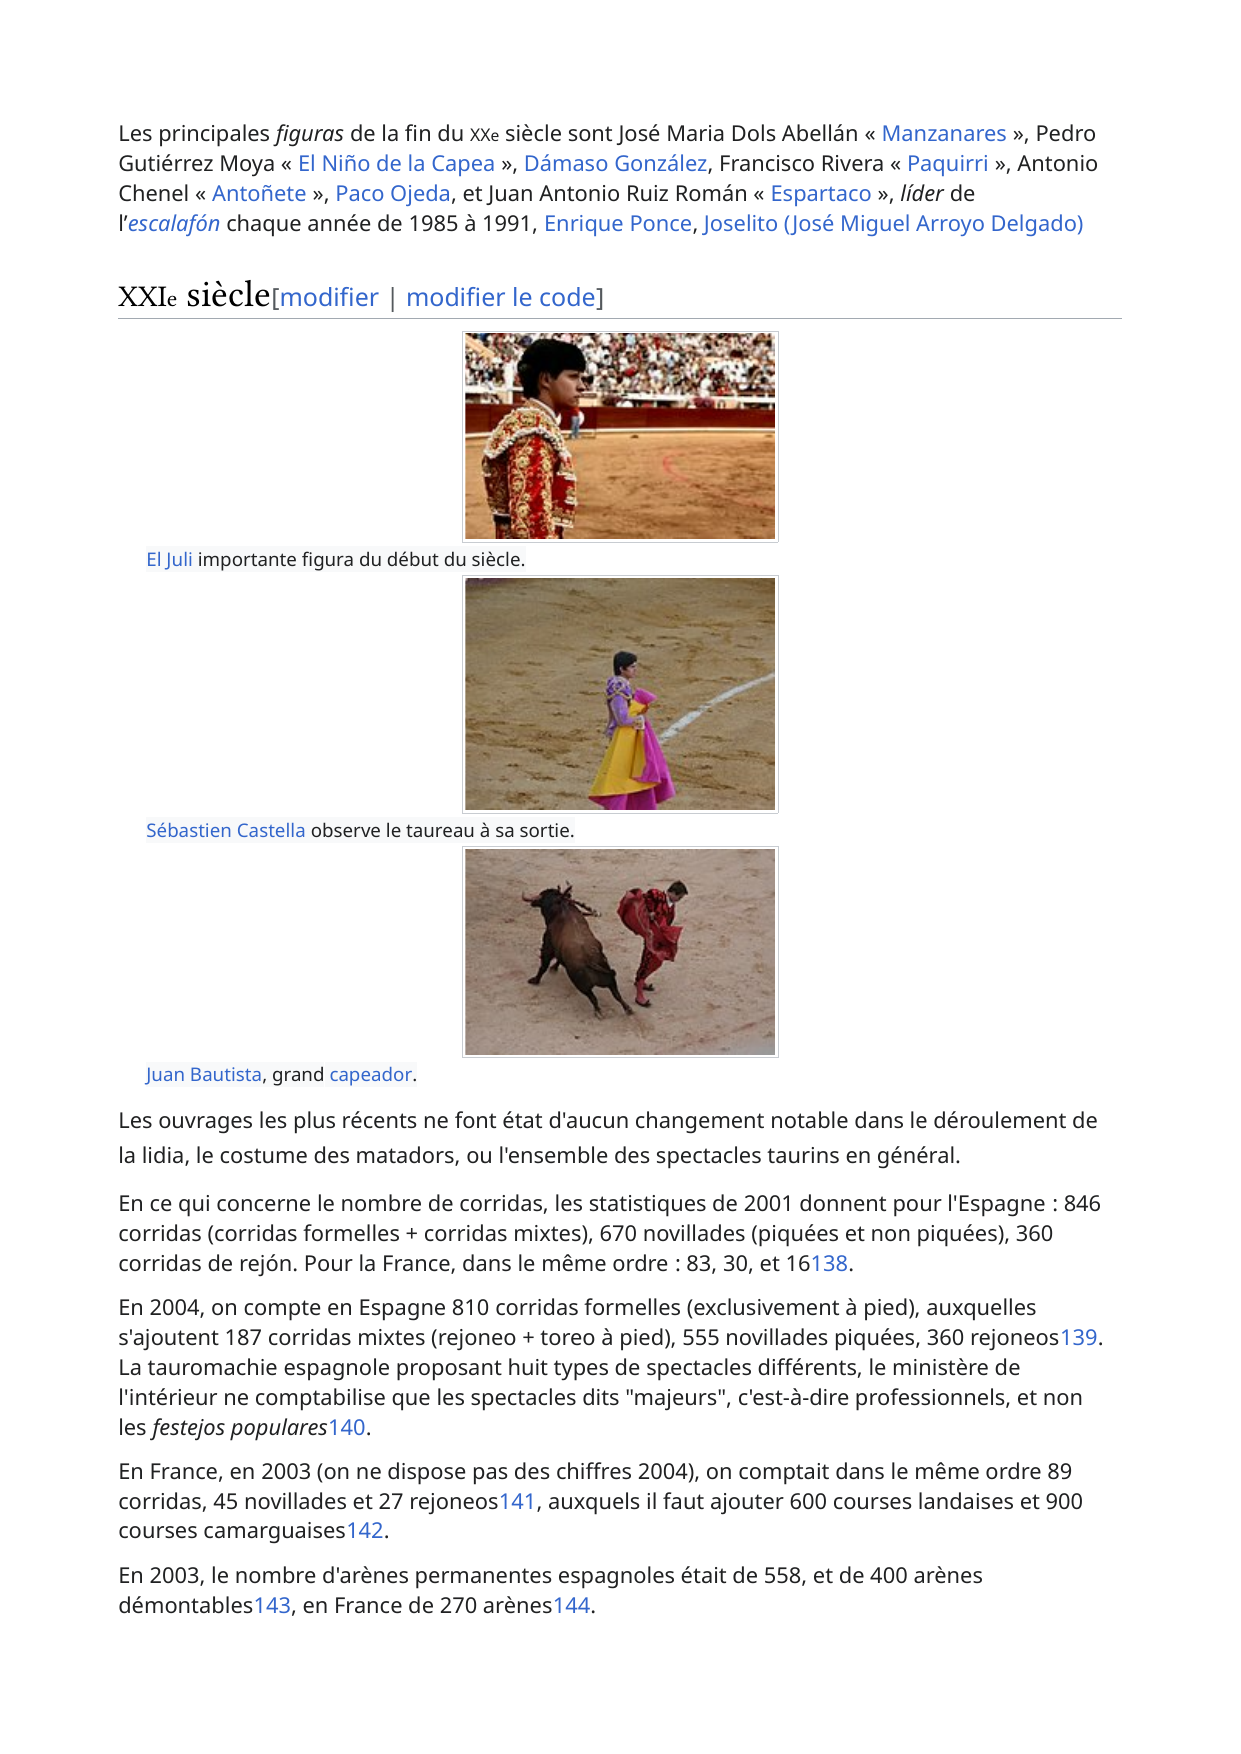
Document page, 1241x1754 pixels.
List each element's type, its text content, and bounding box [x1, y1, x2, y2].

text Juan Bautista, grand capeador. [123, 1062, 1122, 1087]
text En ce qui concerne le nombre de corridas, les statistiques de 2001 donnent pour l'Espagne : 846 corridas (corridas formelles + corridas mixtes), 670 novillades (piquées et non piquées), 360 corridas de rejón. Pour la France, dans le même ordre : 83, 30, et 16138. [118, 1188, 1122, 1278]
picture [465, 578, 775, 810]
text En 2003, le nombre d'arènes permanentes espagnoles était de 558, et de 400 arènes démontables143, en France de 270 arènes144. [118, 1560, 1122, 1619]
picture [465, 333, 775, 539]
text Les principales figuras de la fin du xxe siècle sont José Maria Dols Abellán « Manzanares », Pedro Gutiérrez Moya « El Niño de la Capea », Dámaso González, Francisco Rivera « Paquirri », Antonio Chenel « Antoñete », Paco Ojeda, et Juan Antonio Ruiz Román « Espartaco », líder de l’escalafón chaque année de 1985 à 1991, Enrique Ponce, Joselito (José Miguel Arroyo Delgado) [118, 118, 1122, 237]
text Les ouvrages les plus récents ne font état d'aucun changement notable dans le déroulement de la lidia, le costume des matadors, ou l'ensemble des spectacles taurins en général. [118, 1106, 1122, 1169]
text El Juli importante figura du début du siècle. [123, 546, 1122, 572]
text En 2004, on compte en Espagne 810 corridas formelles (exclusivement à pied), auxquelles s'ajoutent 187 corridas mixtes (rejoneo + toreo à pied), 555 novillades piquées, 360 rejoneos139. La tauromachie espagnole proposant huit types de spectacles différents, le ministère de l'intérieur ne comptabilise que les spectacles dits "majeurs", c'est-à-dire professionnels, et non les festejos populares140. [118, 1292, 1122, 1441]
text Sébastien Castella observe le taureau à sa sortie. [123, 817, 1122, 843]
text En France, en 2003 (on ne dispose pas des chiffres 2004), on comptait dans le même ordre 89 corridas, 45 novillades et 27 rejoneos141, auxquels il faut ajouter 600 courses landaises et 900 courses camarguaises142. [118, 1456, 1122, 1545]
picture [465, 849, 775, 1055]
subtitle xxie siècle[modifier | modifier le code] [118, 273, 1122, 318]
